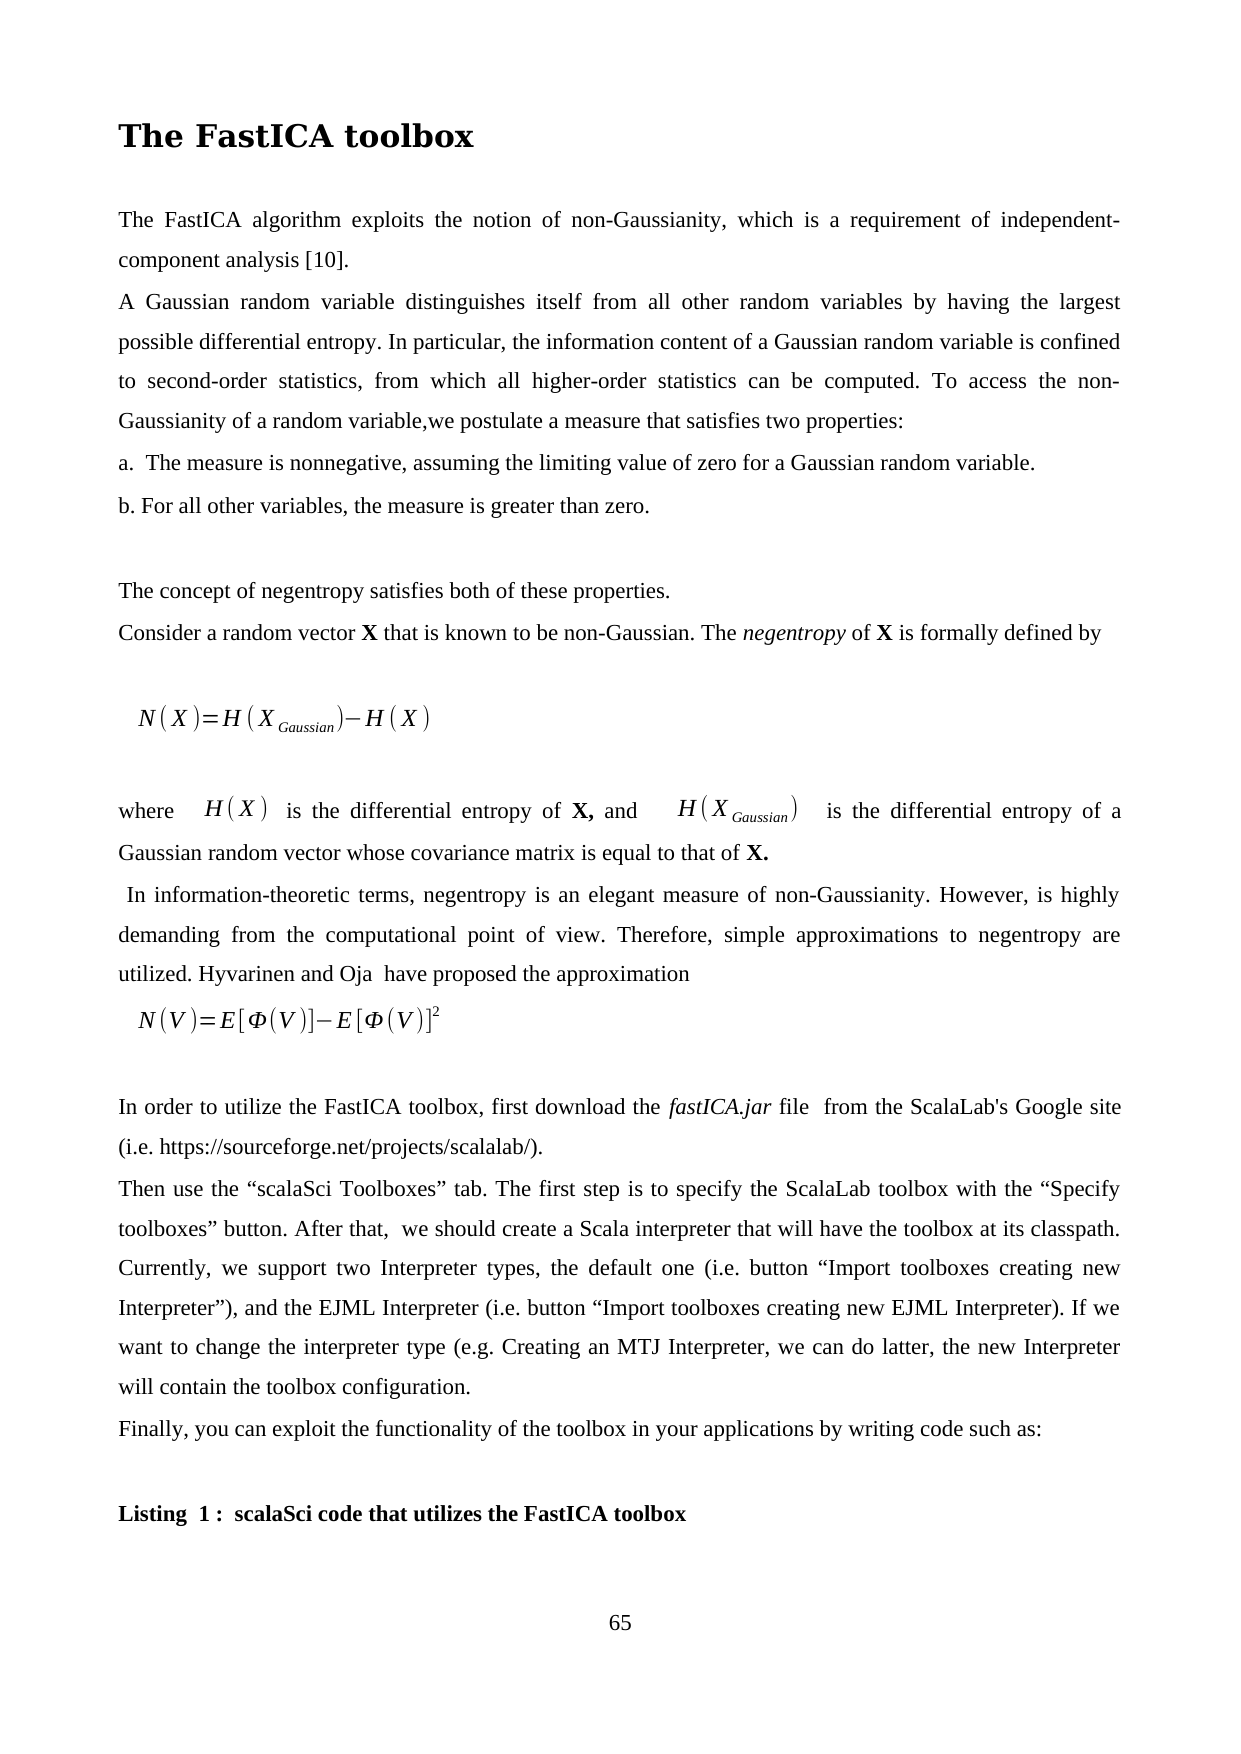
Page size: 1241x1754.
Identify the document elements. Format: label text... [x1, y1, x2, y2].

text A Gaussian random variable distinguishes itself from all other random variables by having the largest possible differential entropy. In particular, the information content of a Gaussian random variable is confined to second-order statistics, from which all higher-order statistics can be computed. To access the non-Gaussianity of a random variable,we postulate a measure that satisfies two properties: [118, 288, 1122, 433]
text Consider a random vector X that is known to be non-Gaussian. The negentropy of X is formally defined by [118, 619, 1122, 646]
text Finally, you can exploit the functionality of the toolbox in your applications by writing code such as: [118, 1415, 1122, 1442]
text Listing 1 : scalaSci code that utilizes the FastICA toolbox [118, 1500, 1122, 1527]
text Then use the “scalaSci Toolboxes” tab. The first step is to specify the ScalaLab toolbox with the “Specify toolboxes” button. After that, we should create a Scala interpreter that will have the toolbox at its classpath. Currently, we support two Interpreter types, the default one (i.e. button “Import toolboxes creating new Interpreter”), and the EJML Interpreter (i.e. button “Import toolboxes creating new EJML Interpreter). If we want to change the interpreter type (e.g. Creating an MTJ Interpreter, we can do latter, the new Interpreter will contain the toolbox configuration. [118, 1175, 1122, 1399]
text In order to utilize the FastICA toolbox, first download the fastICA.jar file from the ScalaLab's Google site (i.e. https://sourceforge.net/projects/scalalab/). [118, 1093, 1122, 1159]
text The concept of negentropy satisfies both of these properties. [118, 577, 1122, 603]
text where is the differential entropy of X, and is the differential entropy of a Gaussian random vector whose covariance matrix is equal to that of X. [118, 794, 1122, 865]
text a. The measure is nonnegative, assuming the limiting value of zero for a Gaussian random variable. [118, 449, 1122, 476]
text The FastICA algorithm exploits the notion of non-Gaussianity, which is a requirement of independent-component analysis [10]. [118, 206, 1122, 272]
text In information-theoretic terms, negentropy is an elegant measure of non-Gaussianity. However, is highly demanding from the computational point of view. Therefore, simple approximations to negentropy are utilized. Hyvarinen and Oja have proposed the approximation [118, 881, 1122, 987]
text b. For all other variables, the measure is greater than zero. [118, 492, 1122, 518]
subtitle The FastICA toolbox [118, 118, 1122, 155]
